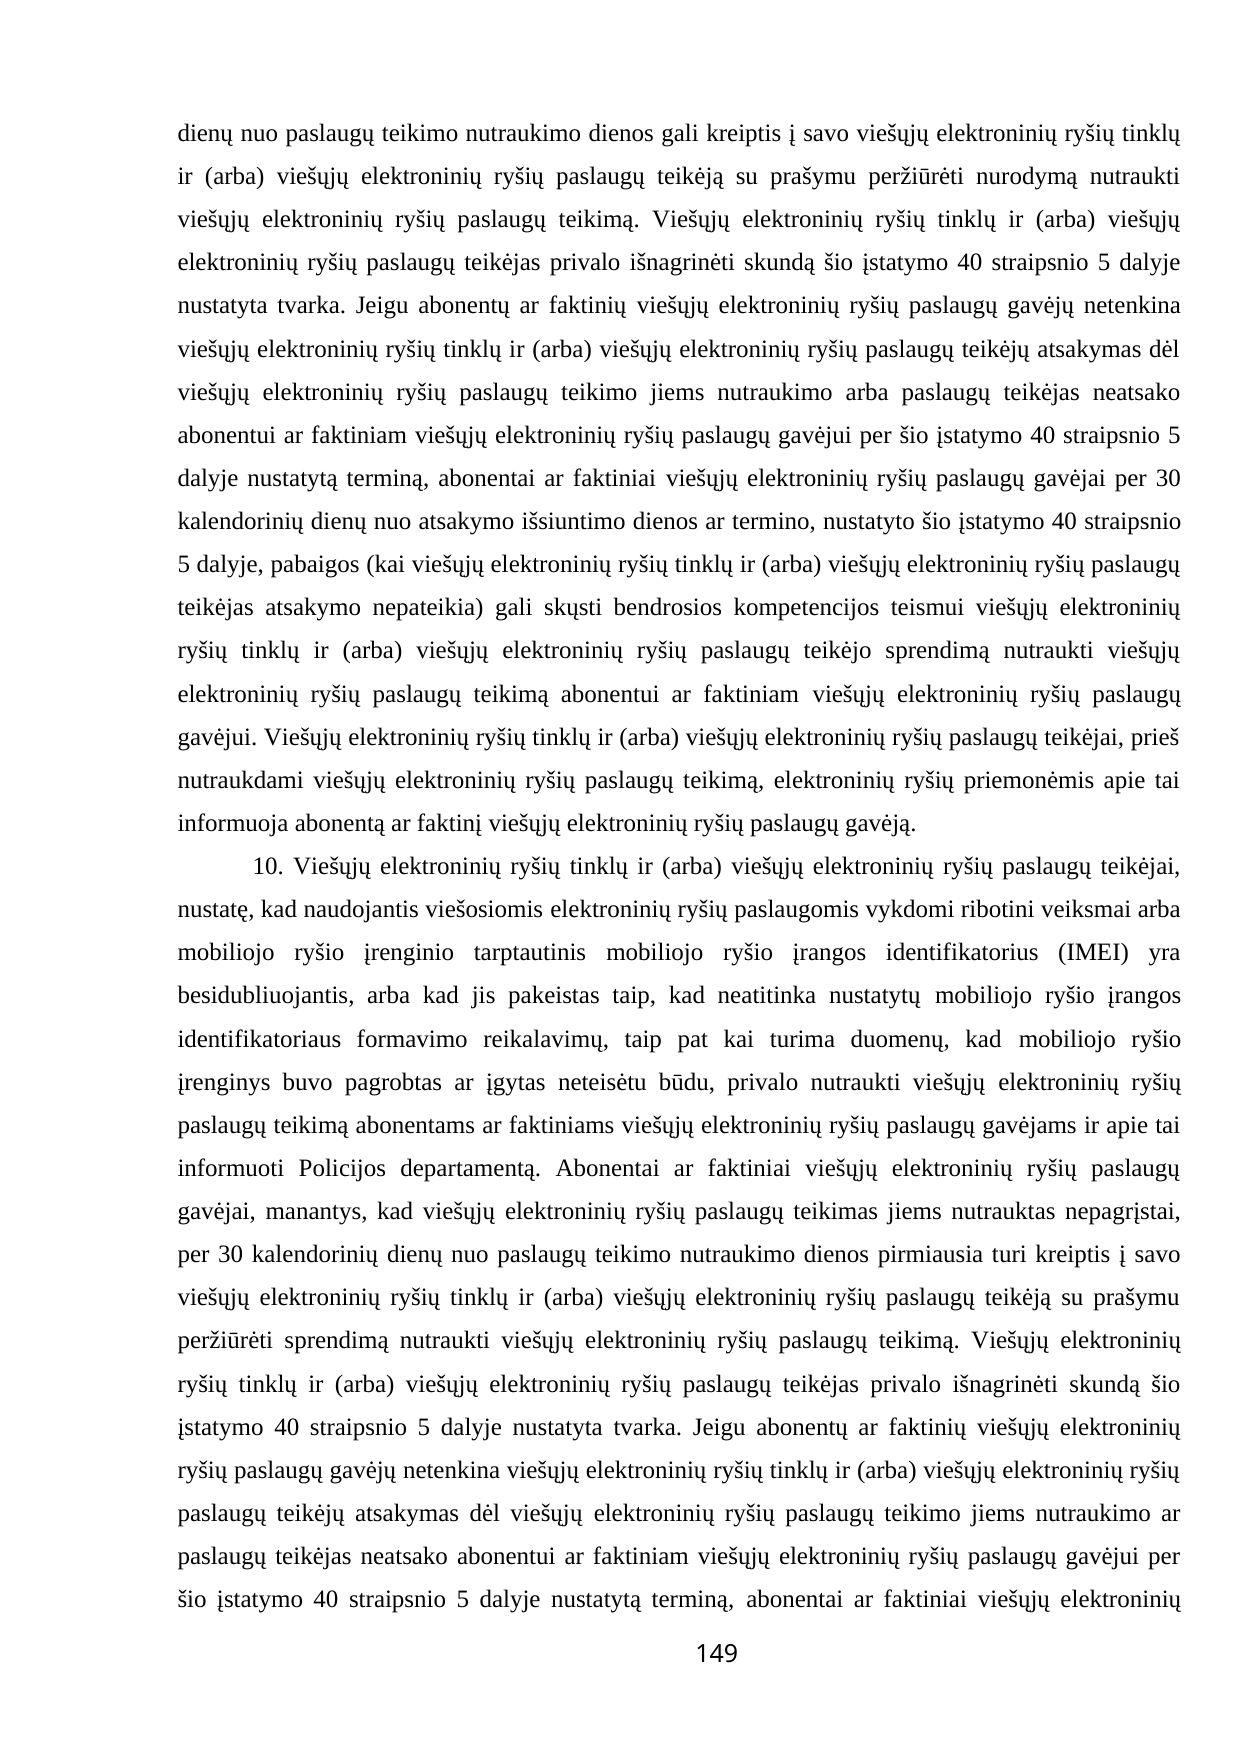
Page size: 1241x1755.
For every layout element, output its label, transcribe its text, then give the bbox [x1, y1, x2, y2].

text dienų nuo paslaugų teikimo nutraukimo dienos gali kreiptis į savo viešųjų elektroninių ryšių tinklų ir (arba) viešųjų elektroninių ryšių paslaugų teikėją su prašymu peržiūrėti nurodymą nutraukti viešųjų elektroninių ryšių paslaugų teikimą. Viešųjų elektroninių ryšių tinklų ir (arba) viešųjų elektroninių ryšių paslaugų teikėjas privalo išnagrinėti skundą šio įstatymo 40 straipsnio 5 dalyje nustatyta tvarka. Jeigu abonentų ar faktinių viešųjų elektroninių ryšių paslaugų gavėjų netenkina viešųjų elektroninių ryšių tinklų ir (arba) viešųjų elektroninių ryšių paslaugų teikėjų atsakymas dėl viešųjų elektroninių ryšių paslaugų teikimo jiems nutraukimo arba paslaugų teikėjas neatsako abonentui ar faktiniam viešųjų elektroninių ryšių paslaugų gavėjui per šio įstatymo 40 straipsnio 5 dalyje nustatytą terminą, abonentai ar faktiniai viešųjų elektroninių ryšių paslaugų gavėjai per 30 kalendorinių dienų nuo atsakymo išsiuntimo dienos ar termino, nustatyto šio įstatymo 40 straipsnio 5 dalyje, pabaigos (kai viešųjų elektroninių ryšių tinklų ir (arba) viešųjų elektroninių ryšių paslaugų teikėjas atsakymo nepateikia) gali skųsti bendrosios kompetencijos teismui viešųjų elektroninių ryšių tinklų ir (arba) viešųjų elektroninių ryšių paslaugų teikėjo sprendimą nutraukti viešųjų elektroninių ryšių paslaugų teikimą abonentui ar faktiniam viešųjų elektroninių ryšių paslaugų gavėjui. Viešųjų elektroninių ryšių tinklų ir (arba) viešųjų elektroninių ryšių paslaugų teikėjai, prieš nutraukdami viešųjų elektroninių ryšių paslaugų teikimą, elektroninių ryšių priemonėmis apie tai informuoja abonentą ar faktinį viešųjų elektroninių ryšių paslaugų gavėją. [177, 118, 1181, 837]
text 10. Viešųjų elektroninių ryšių tinklų ir (arba) viešųjų elektroninių ryšių paslaugų teikėjai, nustatę, kad naudojantis viešosiomis elektroninių ryšių paslaugomis vykdomi ribotini veiksmai arba mobiliojo ryšio įrenginio tarptautinis mobiliojo ryšio įrangos identifikatorius (IMEI) yra besidubliuojantis, arba kad jis pakeistas taip, kad neatitinka nustatytų mobiliojo ryšio įrangos identifikatoriaus formavimo reikalavimų, taip pat kai turima duomenų, kad mobiliojo ryšio įrenginys buvo pagrobtas ar įgytas neteisėtu būdu, privalo nutraukti viešųjų elektroninių ryšių paslaugų teikimą abonentams ar faktiniams viešųjų elektroninių ryšių paslaugų gavėjams ir apie tai informuoti Policijos departamentą. Abonentai ar faktiniai viešųjų elektroninių ryšių paslaugų gavėjai, manantys, kad viešųjų elektroninių ryšių paslaugų teikimas jiems nutrauktas nepagrįstai, per 30 kalendorinių dienų nuo paslaugų teikimo nutraukimo dienos pirmiausia turi kreiptis į savo viešųjų elektroninių ryšių tinklų ir (arba) viešųjų elektroninių ryšių paslaugų teikėją su prašymu peržiūrėti sprendimą nutraukti viešųjų elektroninių ryšių paslaugų teikimą. Viešųjų elektroninių ryšių tinklų ir (arba) viešųjų elektroninių ryšių paslaugų teikėjas privalo išnagrinėti skundą šio įstatymo 40 straipsnio 5 dalyje nustatyta tvarka. Jeigu abonentų ar faktinių viešųjų elektroninių ryšių paslaugų gavėjų netenkina viešųjų elektroninių ryšių tinklų ir (arba) viešųjų elektroninių ryšių paslaugų teikėjų atsakymas dėl viešųjų elektroninių ryšių paslaugų teikimo jiems nutraukimo ar paslaugų teikėjas neatsako abonentui ar faktiniam viešųjų elektroninių ryšių paslaugų gavėjui per šio įstatymo 40 straipsnio 5 dalyje nustatytą terminą, abonentai ar faktiniai viešųjų elektroninių [177, 851, 1181, 1613]
